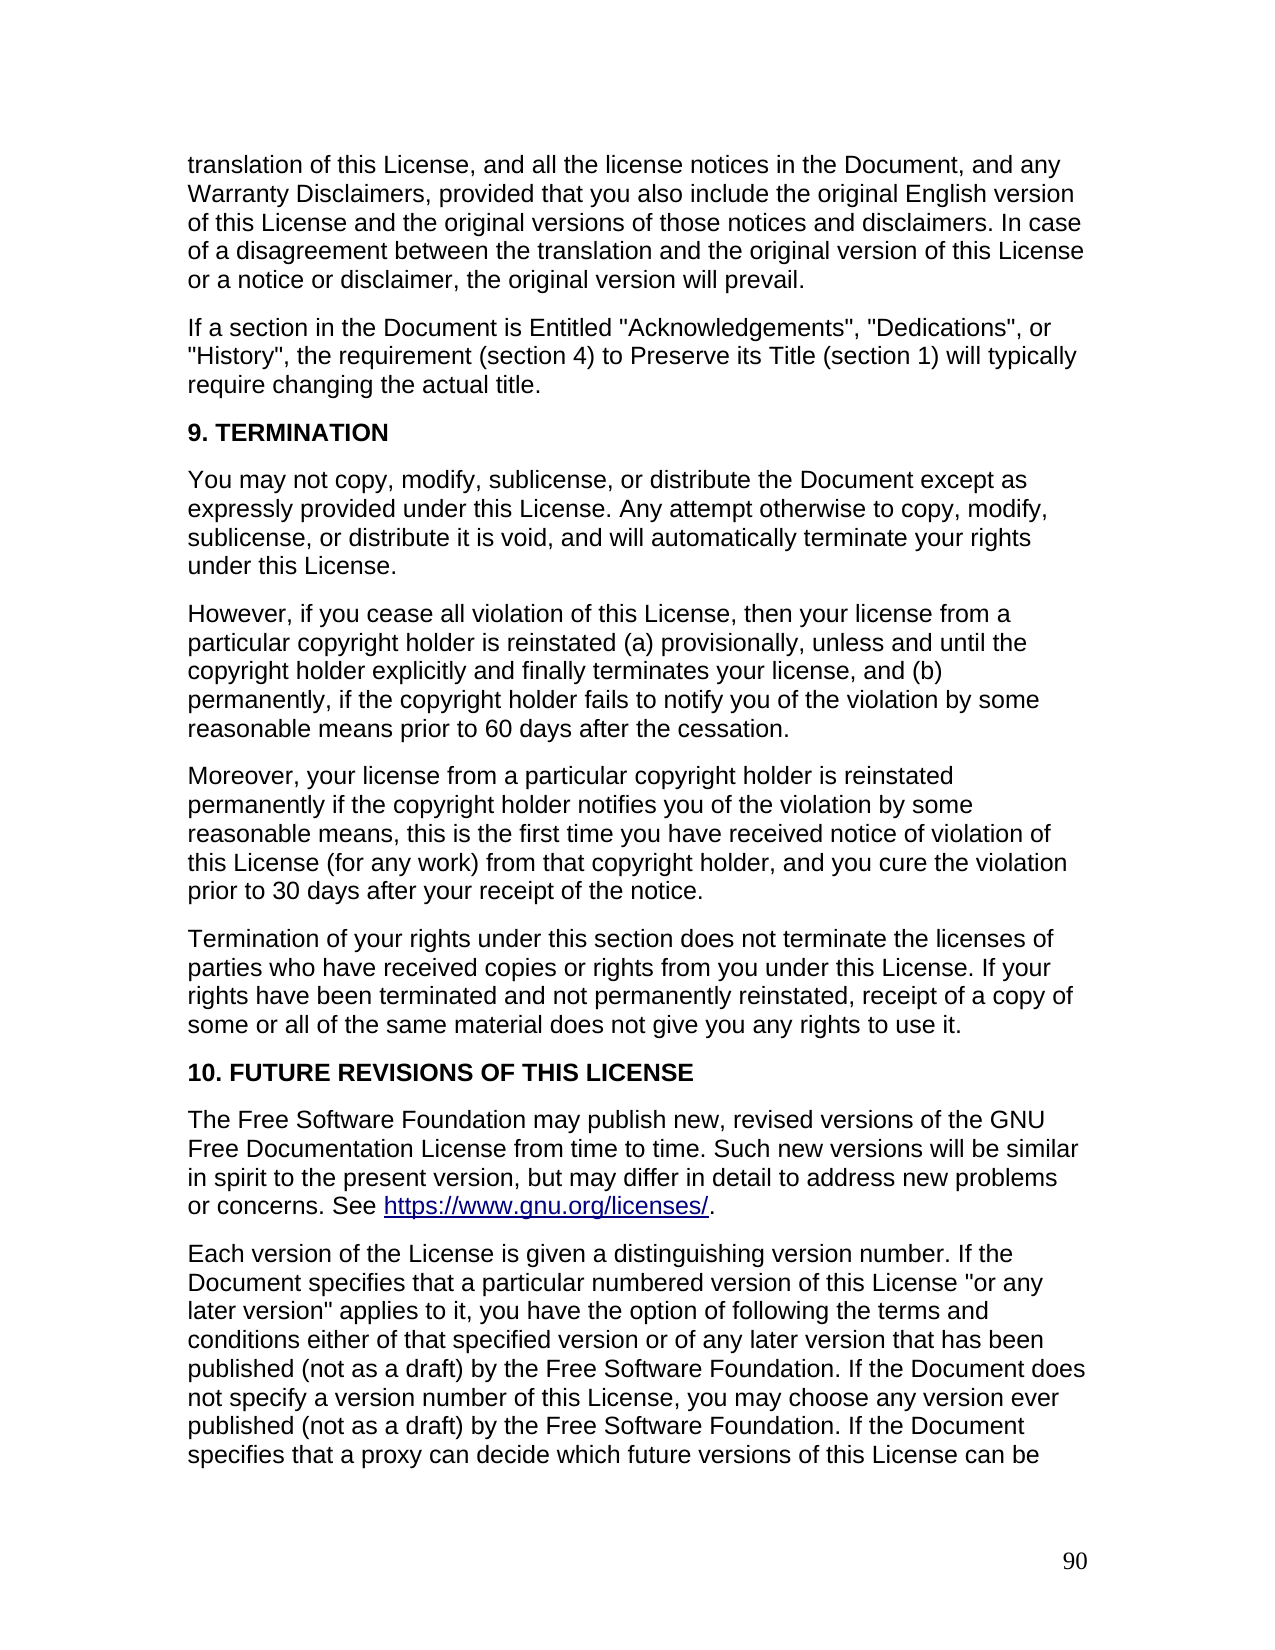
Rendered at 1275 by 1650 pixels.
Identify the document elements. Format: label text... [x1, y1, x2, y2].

text However, if you cease all violation of this License, then your license from a particular copyright holder is reinstated (a) provisionally, unless and until the copyright holder explicitly and finally terminates your license, and (b) permanently, if the copyright holder fails to notify you of the violation by some reasonable means prior to 60 days after the cessation. [187, 599, 1087, 742]
text 9. TERMINATION [187, 417, 1087, 446]
text Each version of the License is given a distinguishing version number. If the Document specifies that a particular numbered version of this License "or any later version" applies to it, you have the option of following the terms and conditions either of that specified version or of any later version that has been published (not as a draft) by the Free Software Foundation. If the Document does not specify a version number of this License, you may choose any version ever published (not as a draft) by the Free Software Foundation. If the Document specifies that a proxy can decide which future versions of this License can be [187, 1239, 1087, 1469]
text translation of this License, and all the license notices in the Document, and any Warranty Disclaimers, provided that you also include the original English version of this License and the original versions of those notices and disclaimers. In case of a disagreement between the translation and the original version of this License or a notice or disclaimer, the original version will prevail. [187, 150, 1087, 294]
text Termination of your rights under this section does not terminate the licenses of parties who have received copies or rights from you under this License. If your rights have been terminated and not permanently reinstated, receipt of a copy of some or all of the same material does not give you any rights to use it. [187, 924, 1087, 1039]
text You may not copy, modify, sublicense, or distribute the Document except as expressly provided under this License. Any attempt otherwise to copy, modify, sublicense, or distribute it is void, and will automatically terminate your rights under this License. [187, 465, 1087, 580]
text Moreover, your license from a particular copyright holder is reinstated permanently if the copyright holder notifies you of the violation by some reasonable means, this is the first time you have received notice of violation of this License (for any work) from that copyright holder, and you cure the violation prior to 30 days after your receipt of the notice. [187, 761, 1087, 905]
text The Free Software Foundation may publish new, revised versions of the GNU Free Documentation License from time to time. Such new versions will be similar in spirit to the present version, but may differ in detail to address new problems or concerns. See https://www.gnu.org/licenses/. [187, 1105, 1087, 1220]
text If a section in the Document is Entitled "Acknowledgements", "Dedications", or "History", the requirement (section 4) to Preserve its Title (section 1) will typically require changing the actual title. [187, 312, 1087, 399]
text 10. FUTURE REVISIONS OF THIS LICENSE [187, 1057, 1087, 1086]
